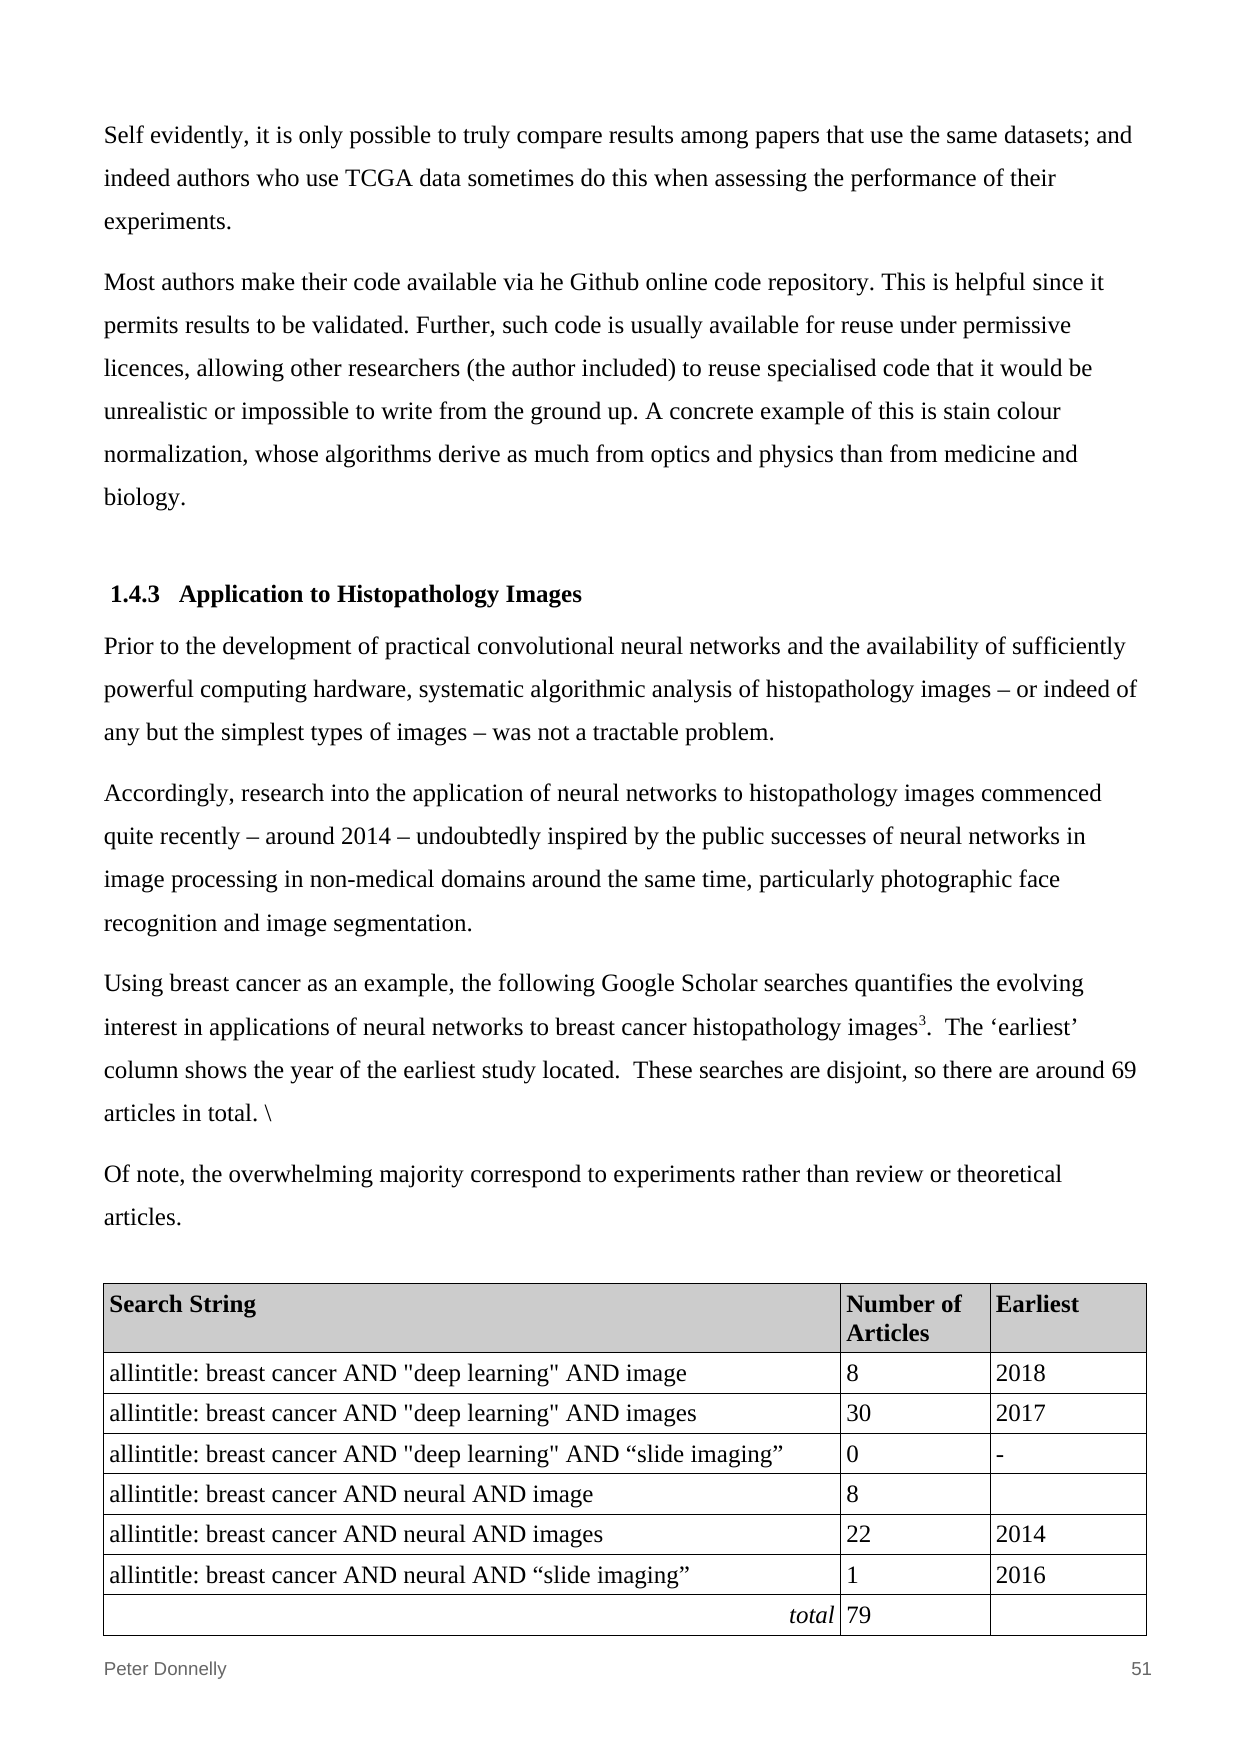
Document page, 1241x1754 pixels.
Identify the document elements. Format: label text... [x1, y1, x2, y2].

table_cell 2018 [991, 1353, 1146, 1393]
text Accordingly, research into the application of neural networks to histopathology images commenced quite recently – around 2014 – undoubtedly inspired by the public successes of neural networks in image processing in non-medical domains around the same time, particularly photographic face recognition and image segmentation. [103, 778, 1146, 936]
table_cell allintitle: breast cancer AND neural AND “slide imaging” [104, 1555, 840, 1594]
table_cell - [991, 1434, 1146, 1473]
table_cell 79 [841, 1595, 990, 1634]
table_cell [991, 1474, 1146, 1513]
table_cell 0 [841, 1434, 990, 1473]
text Prior to the development of practical convolutional neural networks and the availability of sufficiently powerful computing hardware, systematic algorithmic analysis of histopathology images – or indeed of any but the simplest types of images – was not a tractable problem. [103, 631, 1146, 746]
text Using breast cancer as an example, the following Google Scholar searches quantifies the evolving interest in applications of neural networks to breast cancer histopathology images. The ‘earliest’ column shows the year of the earliest study located. These searches are disjoint, so there are around 69 articles in total. \ [103, 968, 1146, 1127]
table_cell 2014 [991, 1515, 1146, 1554]
table_cell 8 [841, 1474, 990, 1513]
table_header Earliest [991, 1284, 1146, 1352]
table_cell allintitle: breast cancer AND "deep learning" AND images [104, 1394, 840, 1433]
table_cell allintitle: breast cancer AND "deep learning" AND “slide imaging” [104, 1434, 840, 1473]
table_cell 22 [841, 1515, 990, 1554]
table_cell allintitle: breast cancer AND neural AND image [104, 1474, 840, 1513]
table_cell allintitle: breast cancer AND neural AND images [104, 1515, 840, 1554]
table_cell 8 [841, 1353, 990, 1393]
table_cell 1 [841, 1555, 990, 1594]
table_cell 2016 [991, 1555, 1146, 1594]
table_header Search String [104, 1284, 840, 1352]
table_cell [991, 1595, 1146, 1634]
table_cell allintitle: breast cancer AND "deep learning" AND image [104, 1353, 840, 1393]
text Self evidently, it is only possible to truly compare results among papers that use the same datasets; and indeed authors who use TCGA data sometimes do this when assessing the performance of their experiments. [103, 120, 1146, 235]
table_cell total [104, 1595, 840, 1634]
table_header Number of Articles [841, 1284, 990, 1352]
subtitle Application to Histopathology Images [103, 579, 1146, 607]
table_cell 30 [841, 1394, 990, 1433]
text Of note, the overwhelming majority correspond to experiments rather than review or theoretical articles. [103, 1159, 1146, 1231]
table_cell 2017 [991, 1394, 1146, 1433]
text Most authors make their code available via he Github online code repository. This is helpful since it permits results to be validated. Further, such code is usually available for reuse under permissive licences, allowing other researchers (the author included) to reuse specialised code that it would be unrealistic or impossible to write from the ground up. A concrete example of this is stain colour normalization, whose algorithms derive as much from optics and physics than from medicine and biology. [103, 267, 1146, 511]
